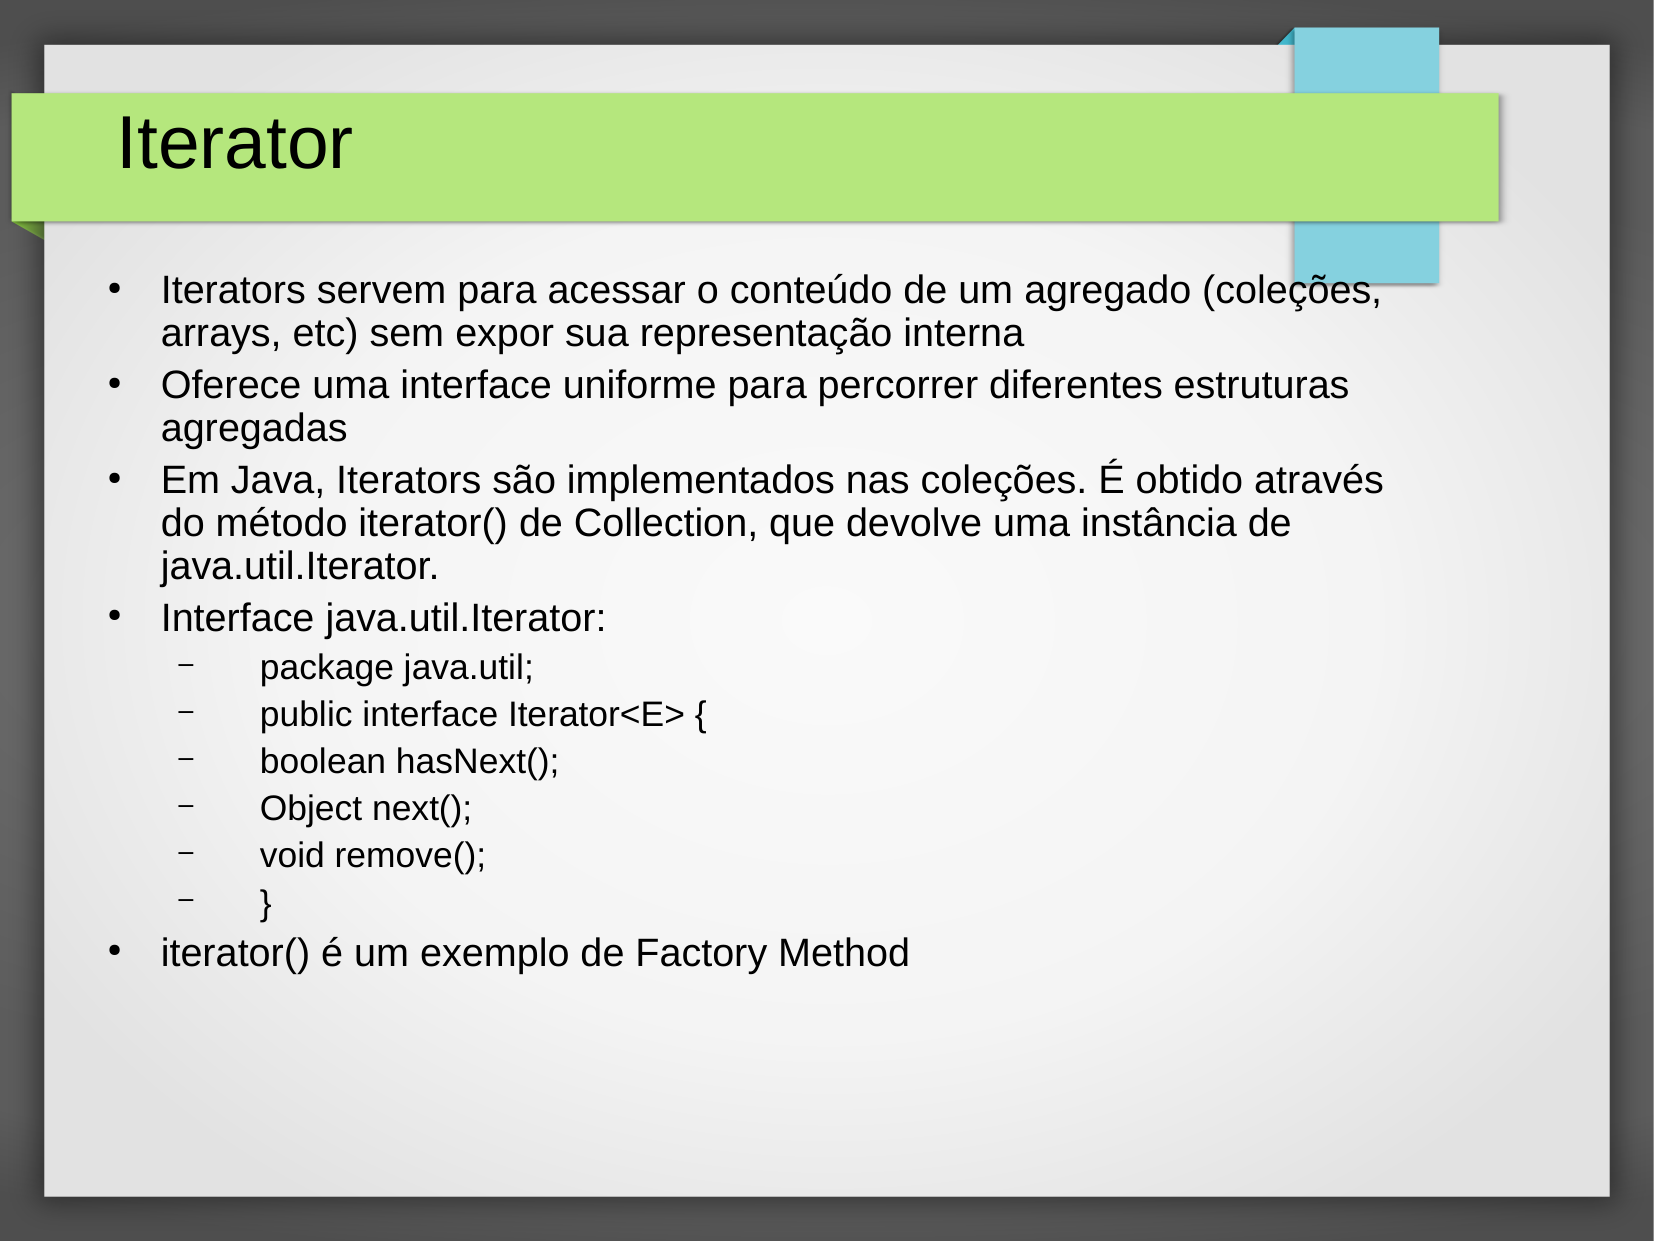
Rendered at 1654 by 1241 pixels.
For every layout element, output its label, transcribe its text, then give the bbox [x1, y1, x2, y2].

list Iterators servem para acessar o conteúdo de um agregado (coleções, arrays, etc) sem expor sua representação interna Oferece uma interface uniforme para percorrer diferentes estruturas agregadas Em Java, Iterators são implementados nas coleções. É obtido através do método iterator() de Collection, que devolve uma instância de java.util.Iterator. Interface java.util.Iterator: package java.util; public interface Iterator<E> { boolean hasNext(); Object next(); void remove(); } iterator() é um exemplo de Factory Method [75, 262, 1426, 1005]
title Iterator [75, 45, 1426, 233]
picture [0, 0, 1654, 1241]
